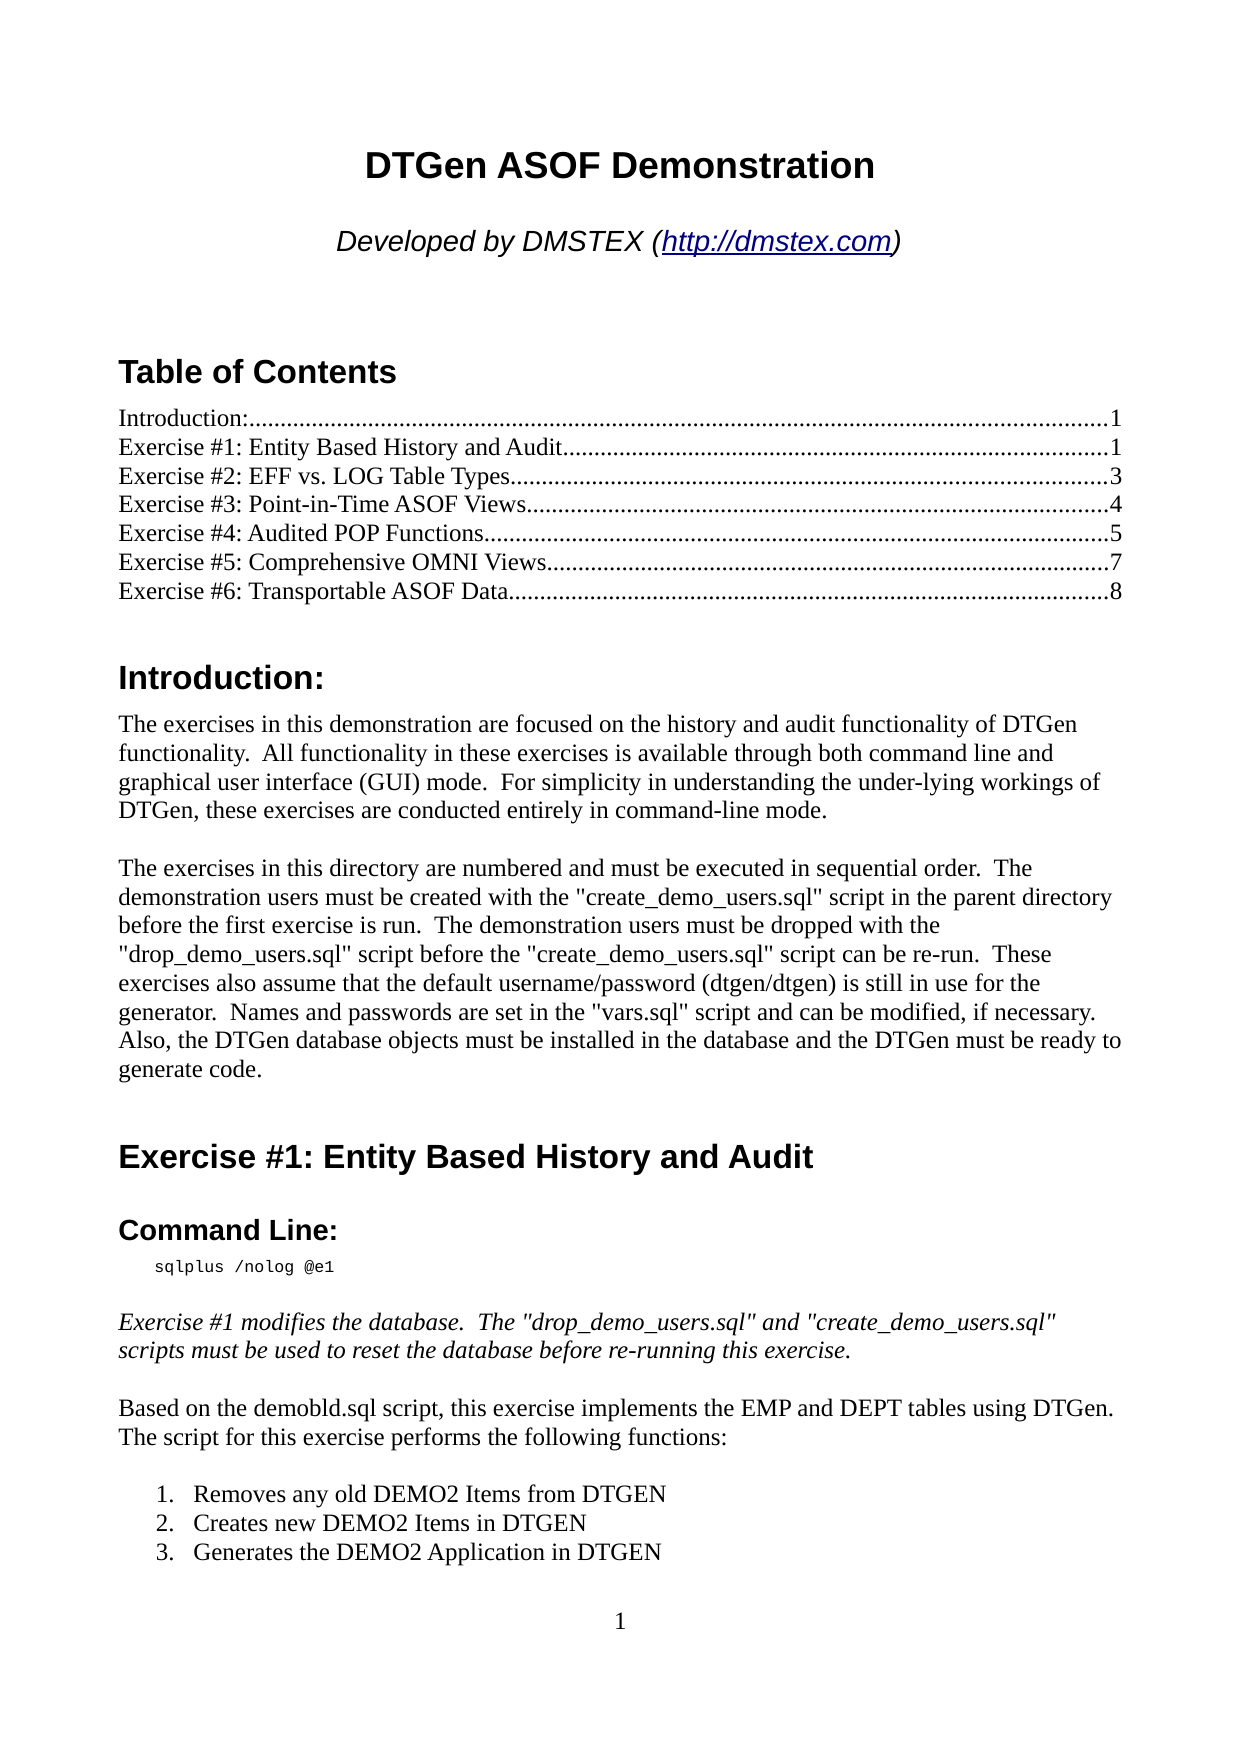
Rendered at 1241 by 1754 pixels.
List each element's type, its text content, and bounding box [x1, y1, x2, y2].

text Exercise #1: Entity Based History and Audit 1 [118, 432, 1122, 461]
text The exercises in this demonstration are focused on the history and audit functionality of DTGen functionality. All functionality in these exercises is available through both command line and graphical user interface (GUI) mode. For simplicity in understanding the under-lying workings of DTGen, these exercises are conducted entirely in command-line mode. [118, 709, 1122, 824]
subtitle Command Line: [118, 1213, 1122, 1247]
text Exercise #3: Point-in-Time ASOF Views 4 [118, 489, 1122, 518]
text Introduction: 1 [118, 403, 1122, 432]
text Exercise #1 modifies the database. The "drop_demo_users.sql" and "create_demo_users.sql" scripts must be used to reset the database before re-running this exercise. [118, 1307, 1122, 1364]
subtitle Developed by DMSTEX (http://dmstex.com) [118, 224, 1122, 257]
list Generates the DEMO2 Application in DTGEN [156, 1537, 1122, 1565]
text Exercise #6: Transportable ASOF Data 8 [118, 576, 1122, 604]
text Exercise #5: Comprehensive OMNI Views 7 [118, 547, 1122, 576]
text Based on the demobld.sql script, this exercise implements the EMP and DEPT tables using DTGen. The script for this exercise performs the following functions: [118, 1393, 1122, 1450]
list Removes any old DEMO2 Items from DTGEN [156, 1479, 1122, 1508]
list Creates new DEMO2 Items in DTGEN [156, 1508, 1122, 1537]
text Exercise #4: Audited POP Functions 5 [118, 518, 1122, 547]
subtitle Introduction: [118, 658, 1122, 697]
text The exercises in this directory are numbered and must be executed in sequential order. The demonstration users must be created with the "create_demo_users.sql" script in the parent directory before the first exercise is run. The demonstration users must be dropped with the "drop_demo_users.sql" script before the "create_demo_users.sql" script can be re-run. These exercises also assume that the default username/password (dtgen/dtgen) is still in use for the generator. Names and passwords are set in the "vars.sql" script and can be modified, if necessary. Also, the DTGen database objects must be installed in the database and the DTGen must be ready to generate code. [118, 853, 1122, 1083]
text Exercise #2: EFF vs. LOG Table Types 3 [118, 461, 1122, 489]
subtitle Exercise #1: Entity Based History and Audit [118, 1137, 1122, 1176]
text sqlplus /nolog @e1 [154, 1259, 1086, 1278]
subtitle Table of Contents [118, 352, 1122, 391]
title DTGen ASOF Demonstration [118, 143, 1122, 186]
